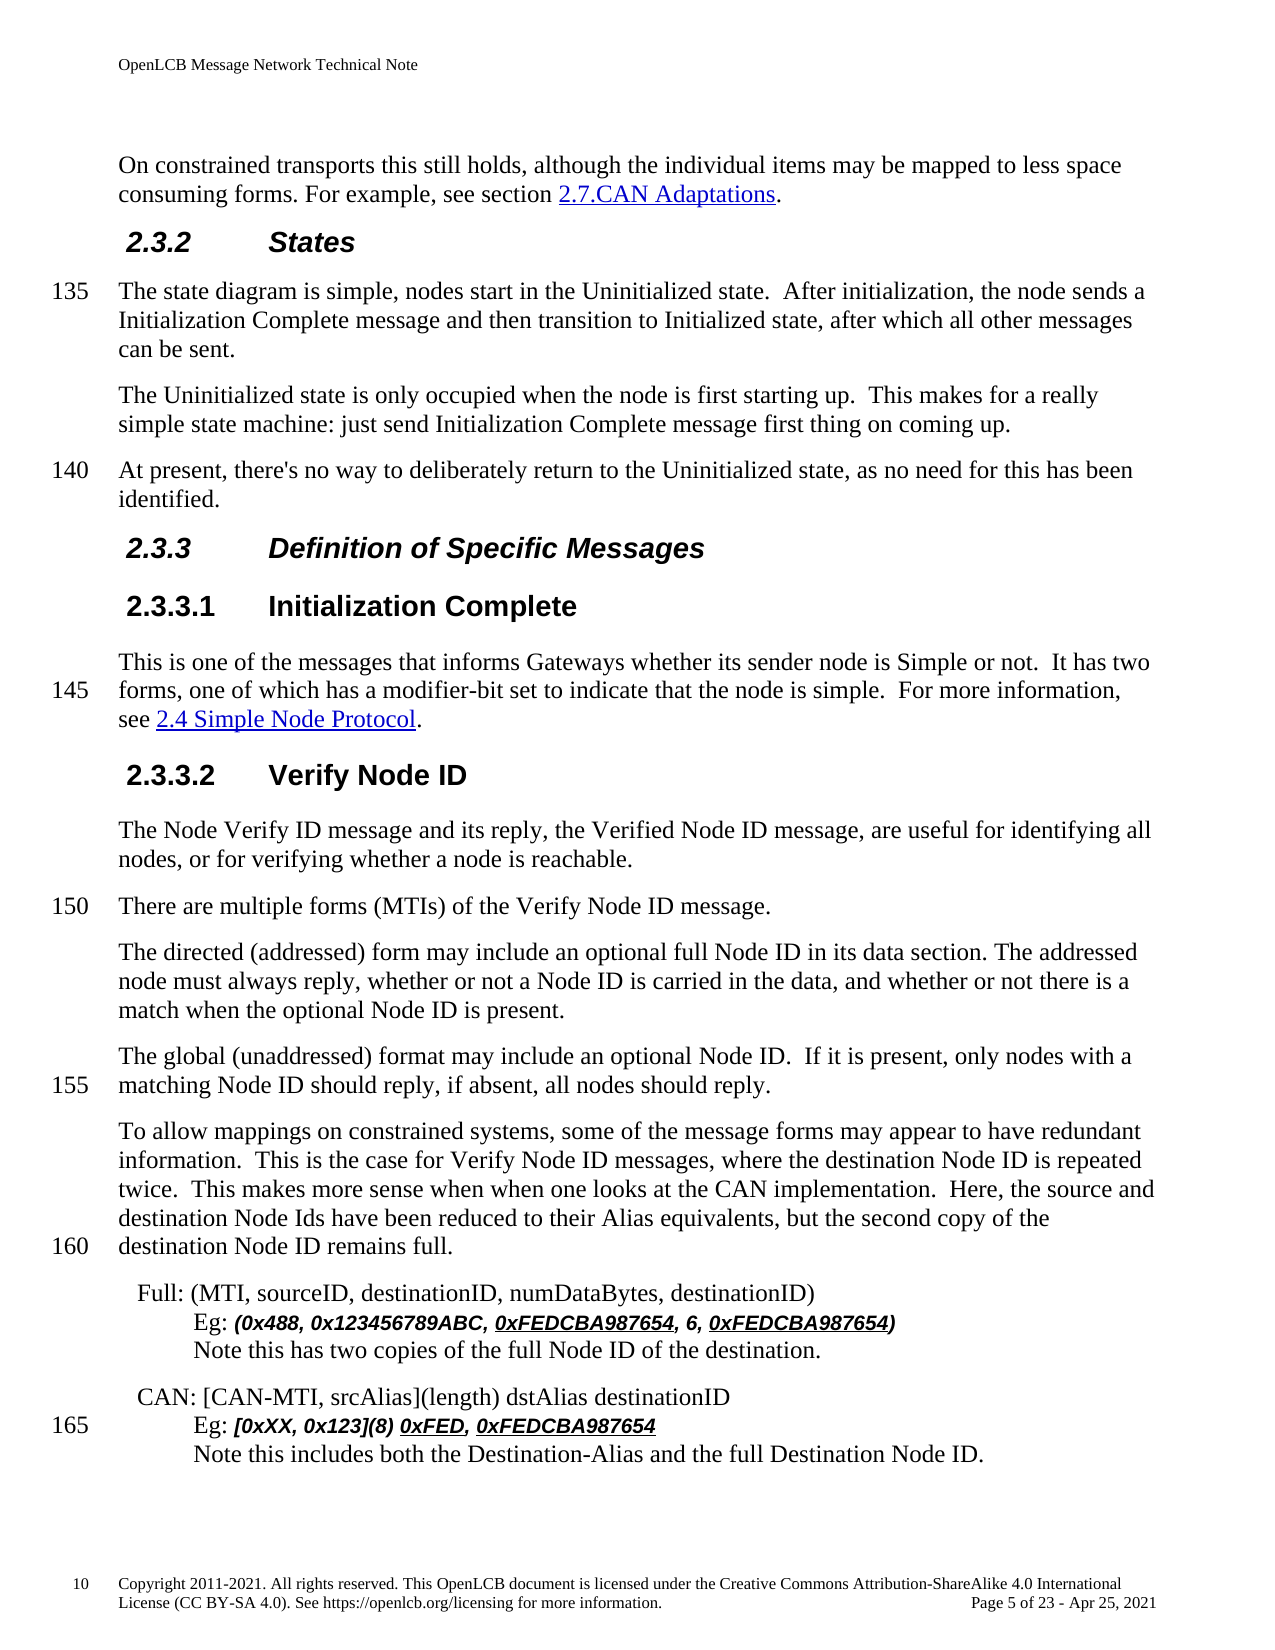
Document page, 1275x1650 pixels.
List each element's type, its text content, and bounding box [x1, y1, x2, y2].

text The directed (addressed) form may include an optional full Node ID in its data section. The addressed node must always reply, whether or not a Node ID is carried in the data, and whether or not there is a match when the optional Node ID is present. [118, 937, 1157, 1023]
text Eg: [0xXX, 0x123](8) 0xFED, 0xFEDCBA987654 Note this includes both the Destination-Alias and the full Destination Node ID. [118, 1411, 1157, 1468]
subtitle Definition of Specific Messages [118, 531, 1157, 564]
text Full: (MTI, sourceID, destinationID, numDataBytes, destinationID) [118, 1278, 1157, 1307]
text The Uninitialized state is only occupied when the node is first starting up. This makes for a really simple state machine: just send Initialization Complete message first thing on coming up. [118, 380, 1157, 438]
text This is one of the messages that informs Gateways whether its sender node is Simple or not. It has two forms, one of which has a modifier-bit set to indicate that the node is simple. For more information, see 2.4 Simple Node Protocol. [118, 647, 1157, 733]
text On constrained transports this still holds, although the individual items may be mapped to less space consuming forms. For example, see section 2.7.CAN Adaptations. [118, 150, 1157, 207]
subtitle Verify Node ID [118, 758, 1157, 791]
text There are multiple forms (MTIs) of the Verify Node ID message. [118, 891, 1157, 919]
text At present, there's no way to deliberately return to the Uninitialized state, as no need for this has been identified. [118, 456, 1157, 513]
text The state diagram is simple, nodes start in the Uninitialized state. After initialization, the node sends a Initialization Complete message and then transition to Initialized state, after which all other messages can be sent. [118, 276, 1157, 363]
text CAN: [CAN-MTI, srcAlias](length) dstAlias destinationID [118, 1382, 1157, 1411]
subtitle Initialization Complete [118, 589, 1157, 623]
text To allow mappings on constrained systems, some of the message forms may appear to have redundant information. This is the case for Verify Node ID messages, where the destination Node ID is repeated twice. This makes more sense when when one looks at the CAN implementation. Here, the source and destination Node Ids have been reduced to their Alias equivalents, but the second copy of the destination Node ID remains full. [118, 1116, 1157, 1260]
subtitle States [118, 225, 1157, 259]
text The Node Verify ID message and its reply, the Verified Node ID message, are useful for identifying all nodes, or for verifying whether a node is reachable. [118, 816, 1157, 873]
text Eg: (0x488, 0x123456789ABC, 0xFEDCBA987654, 6, 0xFEDCBA987654) Note this has two copies of the full Node ID of the destination. [118, 1307, 1157, 1364]
text The global (unaddressed) format may include an optional Node ID. If it is present, only nodes with a matching Node ID should reply, if absent, all nodes should reply. [118, 1041, 1157, 1099]
